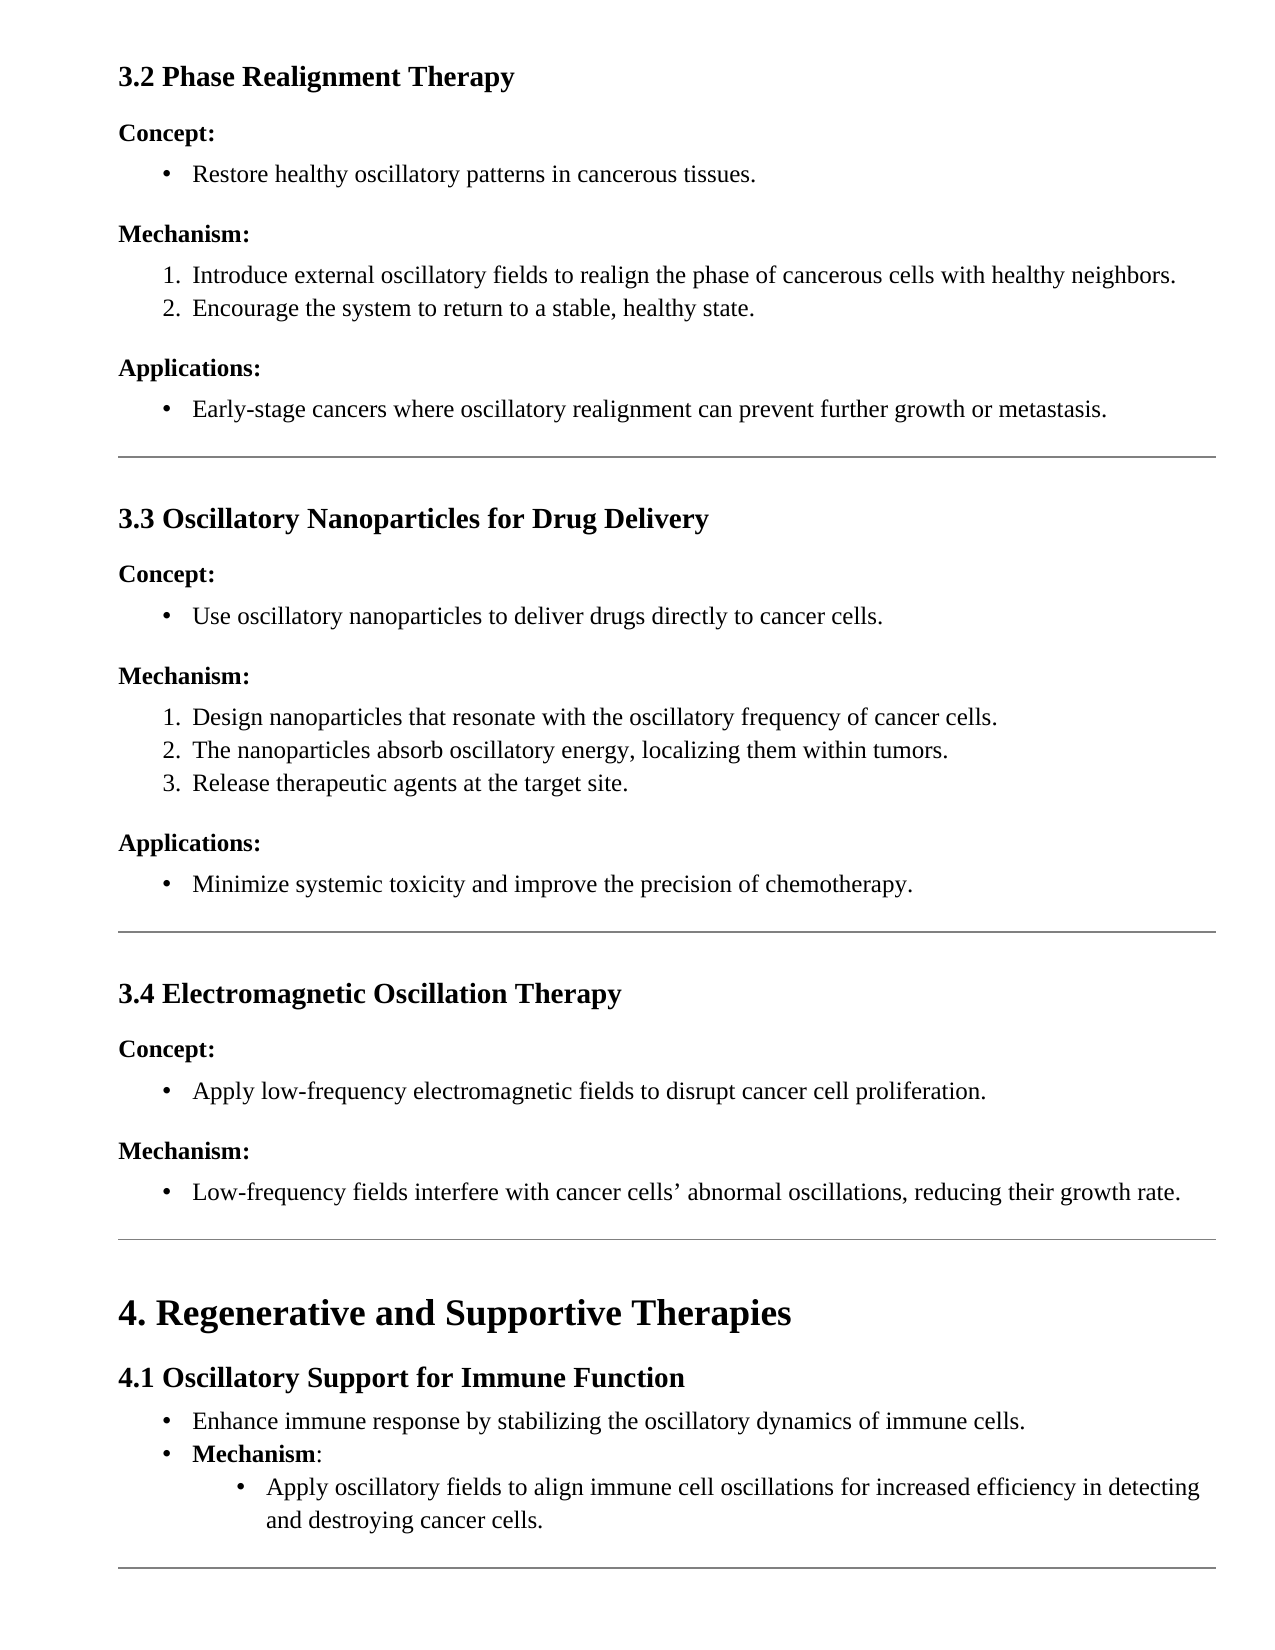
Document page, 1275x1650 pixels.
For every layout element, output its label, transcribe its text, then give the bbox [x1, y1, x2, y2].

subtitle 4.1 Oscillatory Support for Immune Function [118, 1360, 1216, 1394]
list The nanoparticles absorb oscillatory energy, localizing them within tumors. [162, 735, 1216, 764]
list Low-frequency fields interfere with cancer cells’ abnormal oscillations, reducing their growth rate. [162, 1177, 1216, 1206]
subtitle 4. Regenerative and Supportive Therapies [118, 1290, 1216, 1333]
list Apply low-frequency electromagnetic fields to disrupt cancer cell proliferation. [162, 1076, 1216, 1104]
list Apply oscillatory fields to align immune cell oscillations for increased efficiency in detecting and destroying cancer cells. [236, 1472, 1216, 1534]
list Encourage the system to return to a stable, healthy state. [162, 293, 1216, 322]
subtitle Mechanism: [118, 219, 1216, 248]
subtitle 3.3 Oscillatory Nanoparticles for Drug Delivery [118, 501, 1216, 534]
subtitle Applications: [118, 828, 1216, 857]
subtitle Mechanism: [118, 661, 1216, 690]
subtitle Concept: [118, 1034, 1216, 1063]
subtitle 3.2 Phase Realignment Therapy [118, 59, 1216, 93]
list Mechanism: [162, 1439, 1216, 1468]
list Introduce external oscillatory fields to realign the phase of cancerous cells with healthy neighbors. [162, 260, 1216, 289]
subtitle 3.4 Electromagnetic Oscillation Therapy [118, 976, 1216, 1009]
subtitle Concept: [118, 559, 1216, 588]
subtitle Applications: [118, 353, 1216, 382]
subtitle Mechanism: [118, 1136, 1216, 1165]
list Release therapeutic agents at the target site. [162, 768, 1216, 797]
list Use oscillatory nanoparticles to deliver drugs directly to cancer cells. [162, 601, 1216, 629]
subtitle Concept: [118, 118, 1216, 146]
list Enhance immune response by stabilizing the oscillatory dynamics of immune cells. [162, 1406, 1216, 1435]
list Design nanoparticles that resonate with the oscillatory frequency of cancer cells. [162, 702, 1216, 731]
list Minimize systemic toxicity and improve the precision of chemotherapy. [162, 869, 1216, 898]
list Early-stage cancers where oscillatory realignment can prevent further growth or metastasis. [162, 394, 1216, 423]
list Restore healthy oscillatory patterns in cancerous tissues. [162, 159, 1216, 188]
